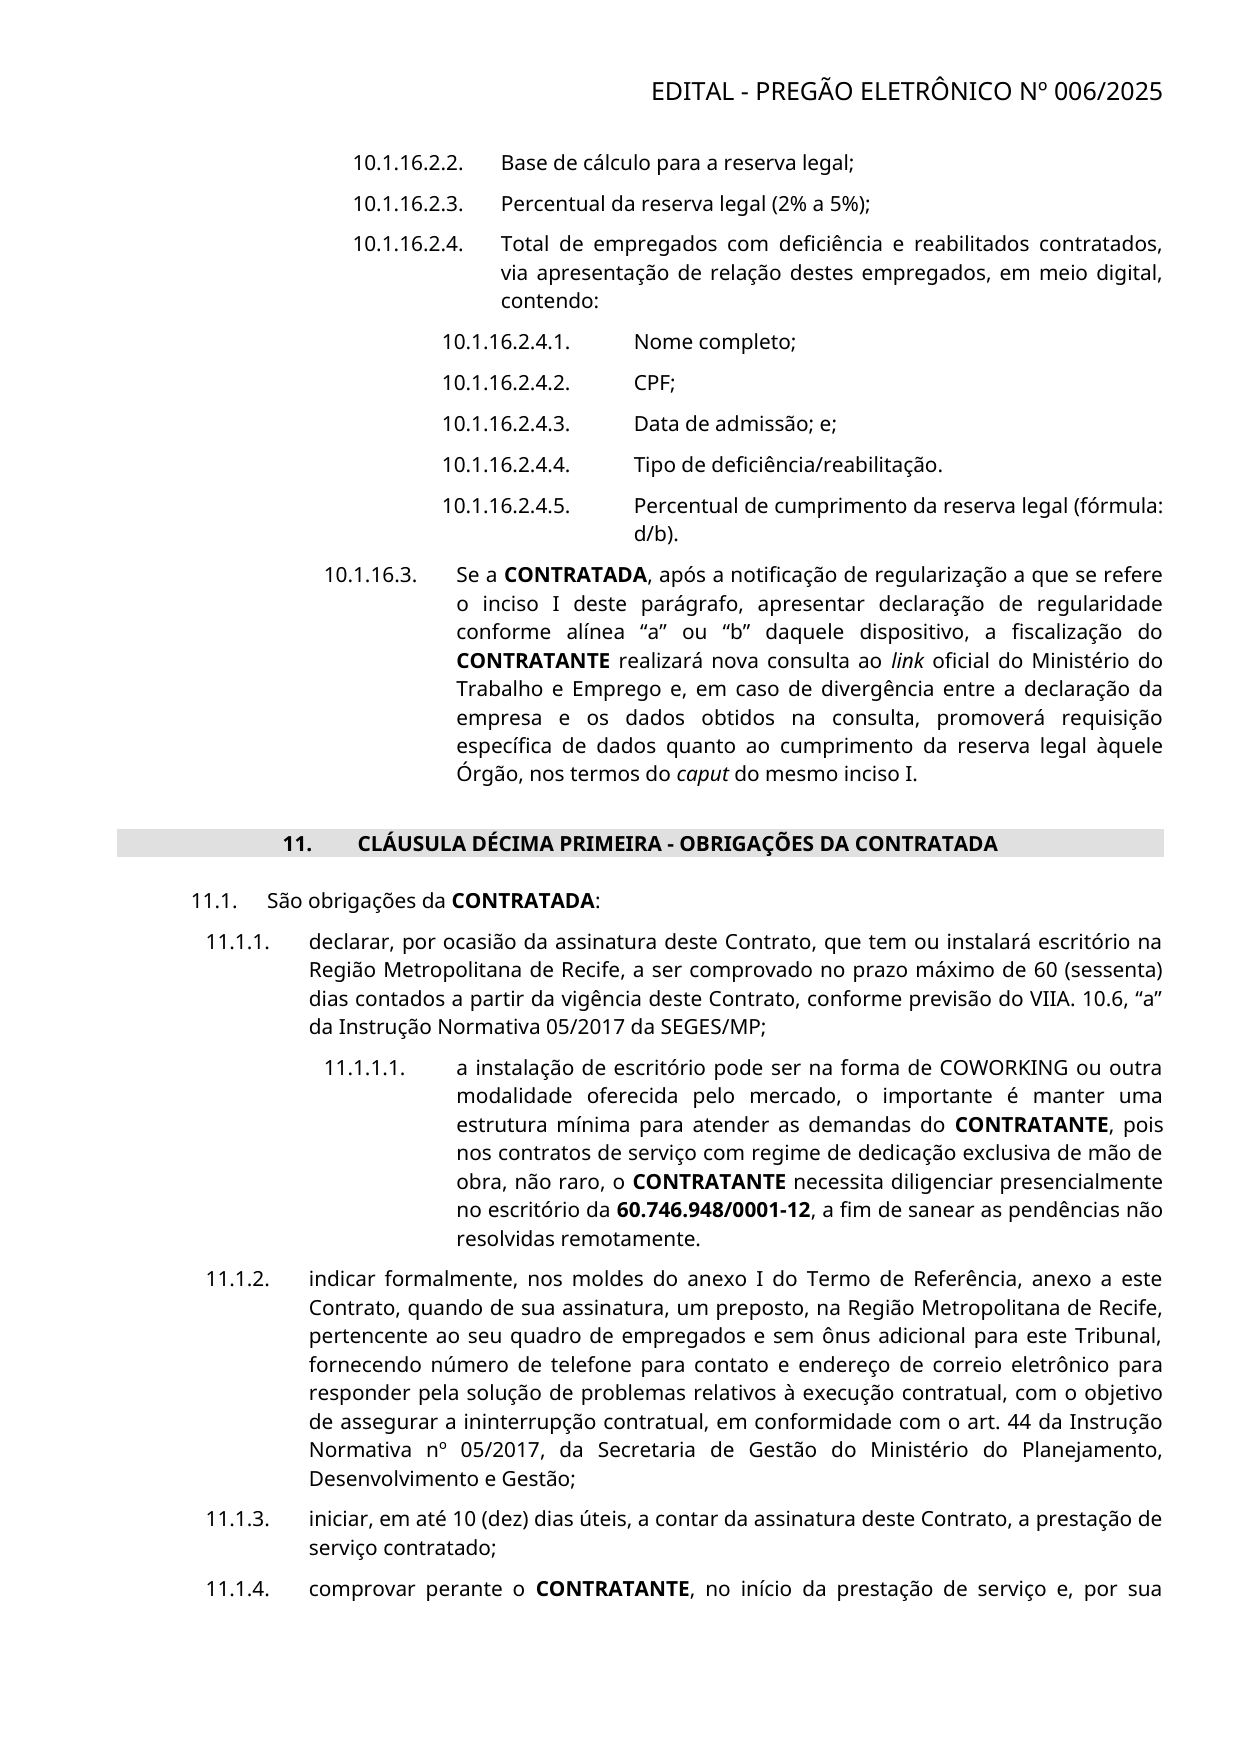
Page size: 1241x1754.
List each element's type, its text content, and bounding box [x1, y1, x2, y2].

list São obrigações da CONTRATADA: [191, 886, 1164, 914]
list a instalação de escritório pode ser na forma de COWORKING ou outra modalidade oferecida pelo mercado, o importante é manter uma estrutura mínima para atender as demandas do CONTRATANTE, pois nos contratos de serviço com regime de dedicação exclusiva de mão de obra, não raro, o CONTRATANTE necessita diligenciar presencialmente no escritório da 60.746.948/0001-12, a fim de sanear as pendências não resolvidas remotamente. [323, 1053, 1164, 1252]
list declarar, por ocasião da assinatura deste Contrato, que tem ou instalará escritório na Região Metropolitana de Recife, a ser comprovado no prazo máximo de 60 (sessenta) dias contados a partir da vigência deste Contrato, conforme previsão do VIIA. 10.6, “a” da Instrução Normativa 05/2017 da SEGES/MP; [205, 927, 1164, 1041]
list iniciar, em até 10 (dez) dias úteis, a contar da assinatura deste Contrato, a prestação de serviço contratado; [205, 1504, 1164, 1561]
list Base de cálculo para a reserva legal; [352, 148, 1164, 176]
list CLÁUSULA DÉCIMA PRIMEIRA - OBRIGAÇÕES DA CONTRATADA [117, 829, 1164, 857]
list CPF; [442, 368, 1164, 397]
list comprovar perante o CONTRATANTE, no início da prestação de serviço e, por sua [205, 1574, 1164, 1602]
list Total de empregados com deficiência e reabilitados contratados, via apresentação de relação destes empregados, em meio digital, contendo: [352, 229, 1164, 315]
list Data de admissão; e; [442, 409, 1164, 438]
list Percentual de cumprimento da reserva legal (fórmula: d/b). [442, 491, 1164, 548]
list Nome completo; [442, 327, 1164, 356]
list Percentual da reserva legal (2% a 5%); [352, 189, 1164, 217]
list indicar formalmente, nos moldes do anexo I do Termo de Referência, anexo a este Contrato, quando de sua assinatura, um preposto, na Região Metropolitana de Recife, pertencente ao seu quadro de empregados e sem ônus adicional para este Tribunal, fornecendo número de telefone para contato e endereço de correio eletrônico para responder pela solução de problemas relativos à execução contratual, com o objetivo de assegurar a ininterrupção contratual, em conformidade com o art. 44 da Instrução Normativa nº 05/2017, da Secretaria de Gestão do Ministério do Planejamento, Desenvolvimento e Gestão; [205, 1264, 1164, 1492]
list Se a CONTRATADA, após a notificação de regularização a que se refere o inciso I deste parágrafo, apresentar declaração de regularidade conforme alínea “a” ou “b” daquele dispositivo, a fiscalização do CONTRATANTE realizará nova consulta ao link oficial do Ministério do Trabalho e Emprego e, em caso de divergência entre a declaração da empresa e os dados obtidos na consulta, promoverá requisição específica de dados quanto ao cumprimento da reserva legal àquele Órgão, nos termos do caput do mesmo inciso I. [323, 561, 1164, 788]
list Tipo de deficiência/reabilitação. [442, 450, 1164, 479]
